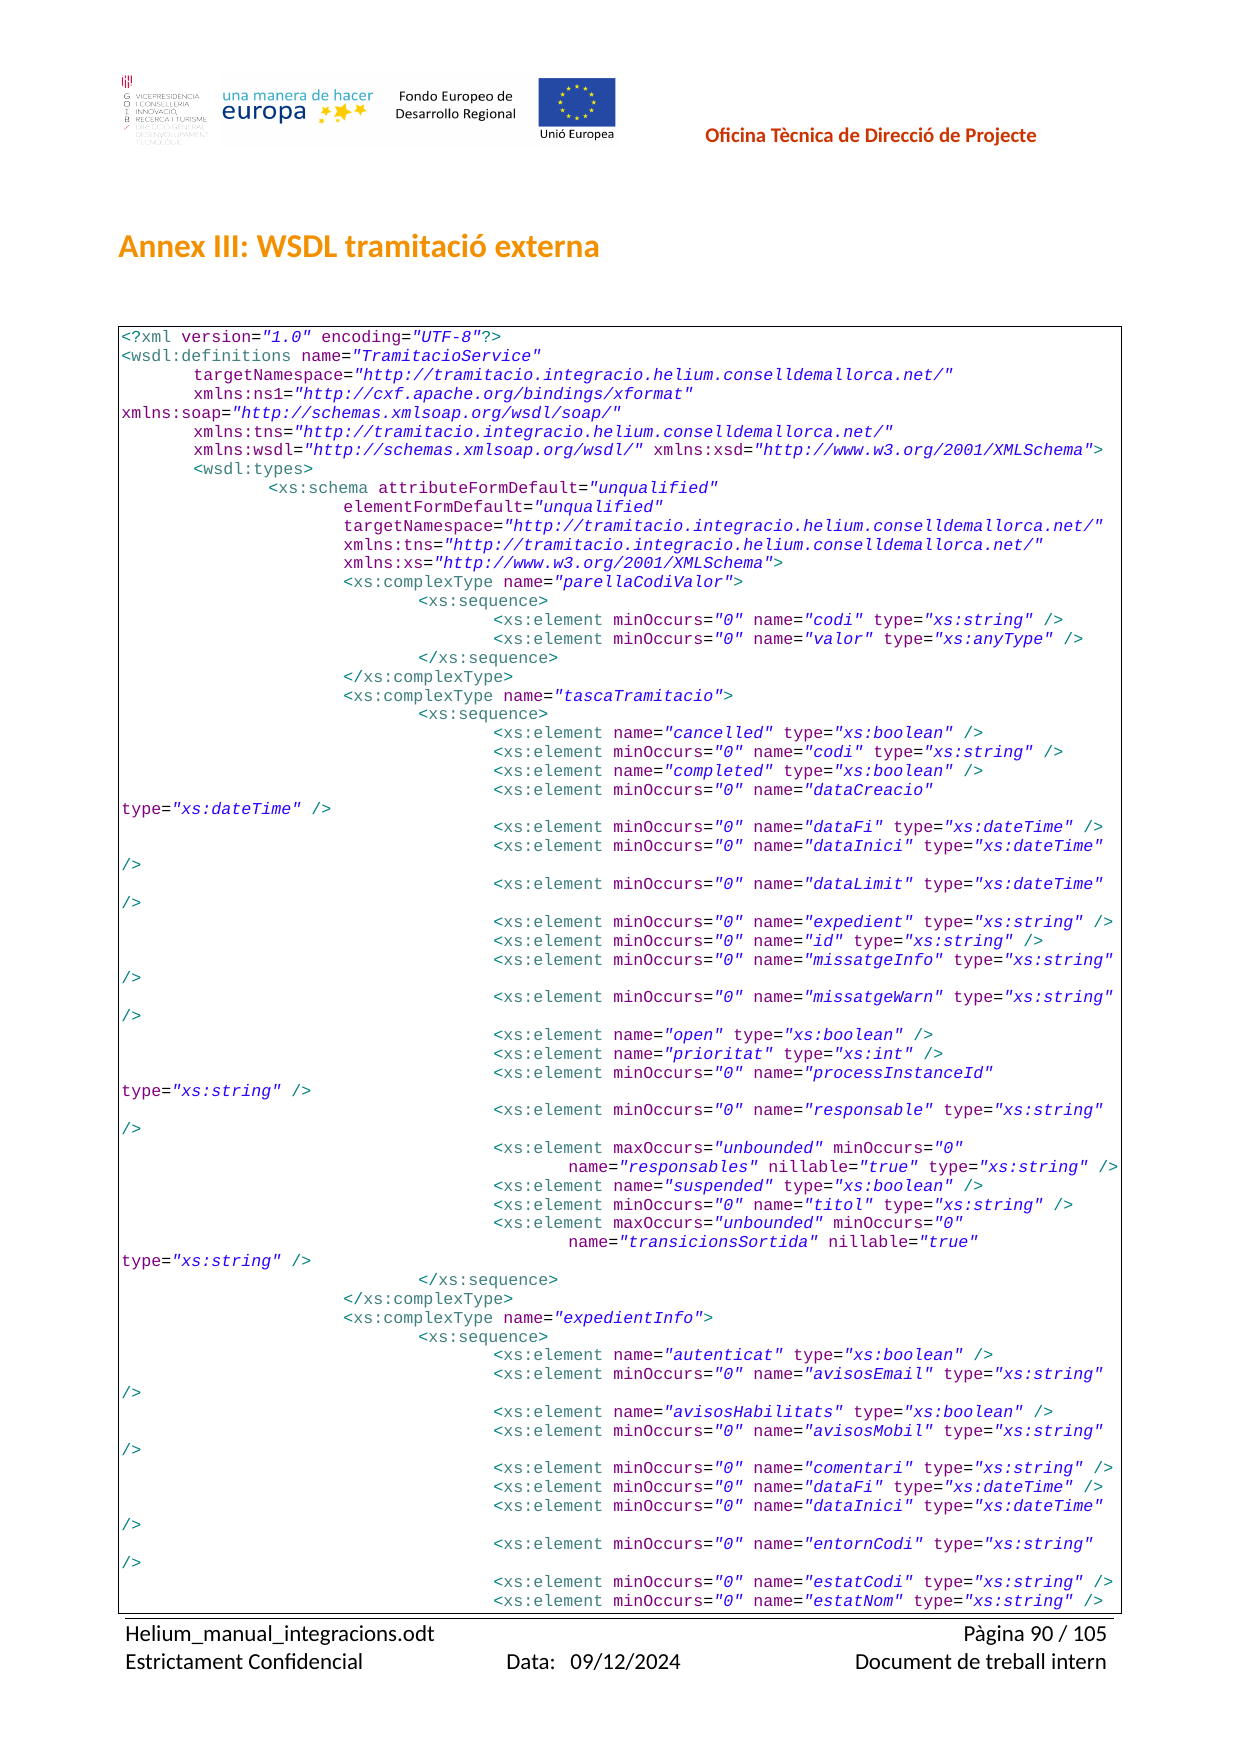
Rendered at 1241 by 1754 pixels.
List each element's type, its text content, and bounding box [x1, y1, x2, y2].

text </xs:sequence> [119, 646, 1121, 665]
text <xs:element minOccurs="0" name="dataFi" type="xs:dateTime" /> [119, 816, 1121, 835]
text <xs:complexType name="parellaCodiValor"> [119, 571, 1121, 590]
text <wsdl:definitions name="TramitacioService" [119, 344, 1121, 363]
text <xs:sequence> [119, 1325, 1121, 1344]
text <xs:schema attributeFormDefault="unqualified" [119, 477, 1121, 495]
text <xs:element name="avisosHabilitats" type="xs:boolean" /> [119, 1400, 1121, 1419]
text </xs:complexType> [119, 665, 1121, 684]
picture [219, 73, 621, 147]
text <?xml version="1.0" encoding="UTF-8"?> [119, 327, 1121, 344]
text <xs:sequence> [119, 703, 1121, 722]
text <wsdl:types> [119, 458, 1121, 477]
text <xs:element minOccurs="0" name="avisosMobil" type="xs:string" /> [119, 1419, 1121, 1457]
text <xs:element name="open" type="xs:boolean" /> [119, 1023, 1121, 1042]
text <xs:element minOccurs="0" name="avisosEmail" type="xs:string" /> [119, 1363, 1121, 1400]
text <xs:element name="completed" type="xs:boolean" /> [119, 759, 1121, 778]
subtitle Annex III: WSDL tramitació externa [118, 225, 1122, 266]
text </xs:complexType> [119, 1287, 1121, 1306]
text <xs:element minOccurs="0" name="missatgeInfo" type="xs:string" /> [119, 948, 1121, 986]
text <xs:element minOccurs="0" name="valor" type="xs:anyType" /> [119, 627, 1121, 646]
text <xs:element minOccurs="0" name="estatNom" type="xs:string" /> [119, 1589, 1121, 1613]
text <xs:element name="cancelled" type="xs:boolean" /> [119, 722, 1121, 741]
text <xs:element minOccurs="0" name="codi" type="xs:string" /> [119, 741, 1121, 759]
text </xs:sequence> [119, 1268, 1121, 1287]
text <xs:complexType name="tascaTramitacio"> [119, 684, 1121, 703]
text elementFormDefault="unqualified" [119, 495, 1121, 514]
text xmlns:ns1="http://cxf.apache.org/bindings/xformat" xmlns:soap="http://schemas.xmlsoap.org/wsdl/soap/" [119, 382, 1121, 420]
text <xs:element minOccurs="0" name="comentari" type="xs:string" /> [119, 1457, 1121, 1476]
text xmlns:xs="http://www.w3.org/2001/XMLSchema"> [119, 552, 1121, 571]
text <xs:element minOccurs="0" name="missatgeWarn" type="xs:string" /> [119, 986, 1121, 1023]
text targetNamespace="http://tramitacio.integracio.helium.conselldemallorca.net/" [119, 363, 1121, 382]
picture [118, 73, 213, 147]
text <xs:element minOccurs="0" name="dataInici" type="xs:dateTime" /> [119, 1495, 1121, 1532]
text xmlns:tns="http://tramitacio.integracio.helium.conselldemallorca.net/" [119, 533, 1121, 552]
text <xs:element minOccurs="0" name="entornCodi" type="xs:string" /> [119, 1532, 1121, 1570]
text <xs:element minOccurs="0" name="responsable" type="xs:string" /> [119, 1099, 1121, 1136]
text <xs:element minOccurs="0" name="dataInici" type="xs:dateTime" /> [119, 835, 1121, 872]
text <xs:element minOccurs="0" name="id" type="xs:string" /> [119, 929, 1121, 948]
text <xs:element minOccurs="0" name="dataLimit" type="xs:dateTime" /> [119, 872, 1121, 910]
text <xs:element minOccurs="0" name="dataFi" type="xs:dateTime" /> [119, 1476, 1121, 1495]
text <xs:element name="prioritat" type="xs:int" /> [119, 1042, 1121, 1061]
text <xs:complexType name="expedientInfo"> [119, 1306, 1121, 1325]
text name="transicionsSortida" nillable="true" type="xs:string" /> [119, 1231, 1121, 1268]
text xmlns:wsdl="http://schemas.xmlsoap.org/wsdl/" xmlns:xsd="http://www.w3.org/2001/XMLSchema"> [119, 439, 1121, 458]
text <xs:element minOccurs="0" name="estatCodi" type="xs:string" /> [119, 1570, 1121, 1589]
text <xs:element name="suspended" type="xs:boolean" /> [119, 1174, 1121, 1193]
text <xs:element name="autenticat" type="xs:boolean" /> [119, 1344, 1121, 1363]
text xmlns:tns="http://tramitacio.integracio.helium.conselldemallorca.net/" [119, 420, 1121, 439]
text <xs:element minOccurs="0" name="codi" type="xs:string" /> [119, 608, 1121, 627]
text <xs:element minOccurs="0" name="dataCreacio" type="xs:dateTime" /> [119, 778, 1121, 816]
text <xs:element minOccurs="0" name="processInstanceId" type="xs:string" /> [119, 1061, 1121, 1099]
text <xs:element maxOccurs="unbounded" minOccurs="0" [119, 1212, 1121, 1231]
text name="responsables" nillable="true" type="xs:string" /> [119, 1155, 1121, 1174]
text <xs:sequence> [119, 590, 1121, 608]
text <xs:element maxOccurs="unbounded" minOccurs="0" [119, 1136, 1121, 1155]
text targetNamespace="http://tramitacio.integracio.helium.conselldemallorca.net/" [119, 514, 1121, 533]
text <xs:element minOccurs="0" name="expedient" type="xs:string" /> [119, 910, 1121, 929]
text <xs:element minOccurs="0" name="titol" type="xs:string" /> [119, 1193, 1121, 1212]
